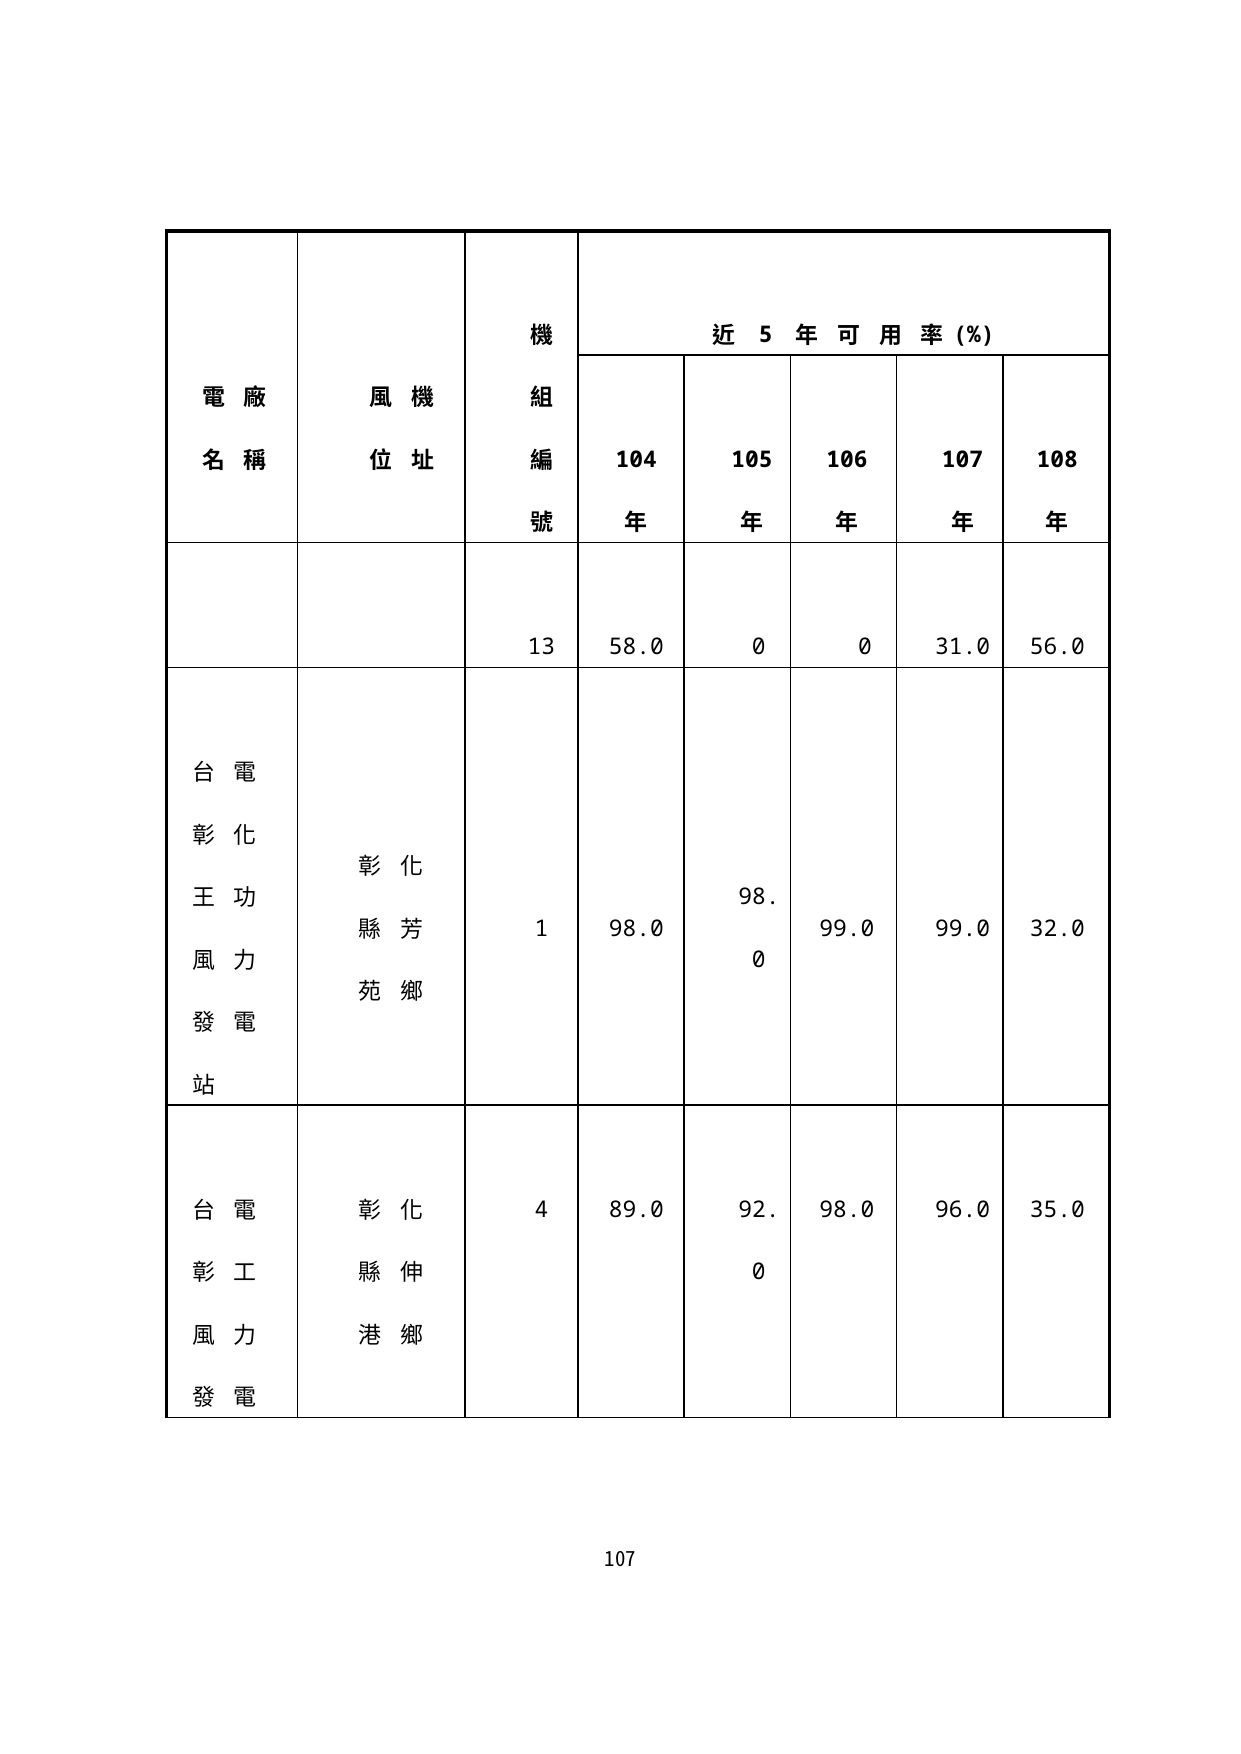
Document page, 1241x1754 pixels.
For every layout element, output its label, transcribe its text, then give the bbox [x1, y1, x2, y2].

table_cell [298, 543, 464, 667]
table_cell 35.0 [1004, 1106, 1108, 1417]
table_cell 1 [466, 668, 577, 1104]
table_cell 98.0 [579, 668, 683, 1104]
table_cell 32.0 [1004, 668, 1108, 1104]
table_cell 105年 [685, 356, 790, 542]
table_header 風機位址 [298, 233, 464, 542]
table_header 機組 編號 [466, 233, 577, 542]
table_cell 89.0 [579, 1106, 683, 1417]
table_cell 台電彰工風力發電 [168, 1106, 297, 1417]
table_cell 108年 [1004, 356, 1108, 542]
table_cell 99.0 [897, 668, 1002, 1104]
table_cell [168, 543, 297, 667]
table_cell 92.0 [685, 1106, 790, 1417]
table_cell 107年 [897, 356, 1002, 542]
table_cell 98.0 [685, 668, 790, 1104]
table_header 電廠名稱 [168, 233, 297, 542]
table_cell 0 [791, 543, 896, 667]
table_header 近5年可用率(%) [579, 233, 1108, 354]
table_cell 99.0 [791, 668, 896, 1104]
table_cell 4 [466, 1106, 577, 1417]
table_cell 98.0 [791, 1106, 896, 1417]
table_cell 彰化縣伸港鄉 [298, 1106, 464, 1417]
table_cell 台電彰化王功風力發電站 [168, 668, 297, 1104]
table_cell 96.0 [897, 1106, 1002, 1417]
table_cell 104年 [579, 356, 683, 542]
table_cell 彰化縣芳苑鄉 [298, 668, 464, 1104]
table_cell 31.0 [897, 543, 1002, 667]
table_cell 56.0 [1004, 543, 1108, 667]
table_cell 13 [466, 543, 577, 667]
table_cell 58.0 [579, 543, 683, 667]
table_cell 106年 [791, 356, 896, 542]
table_cell 0 [685, 543, 790, 667]
